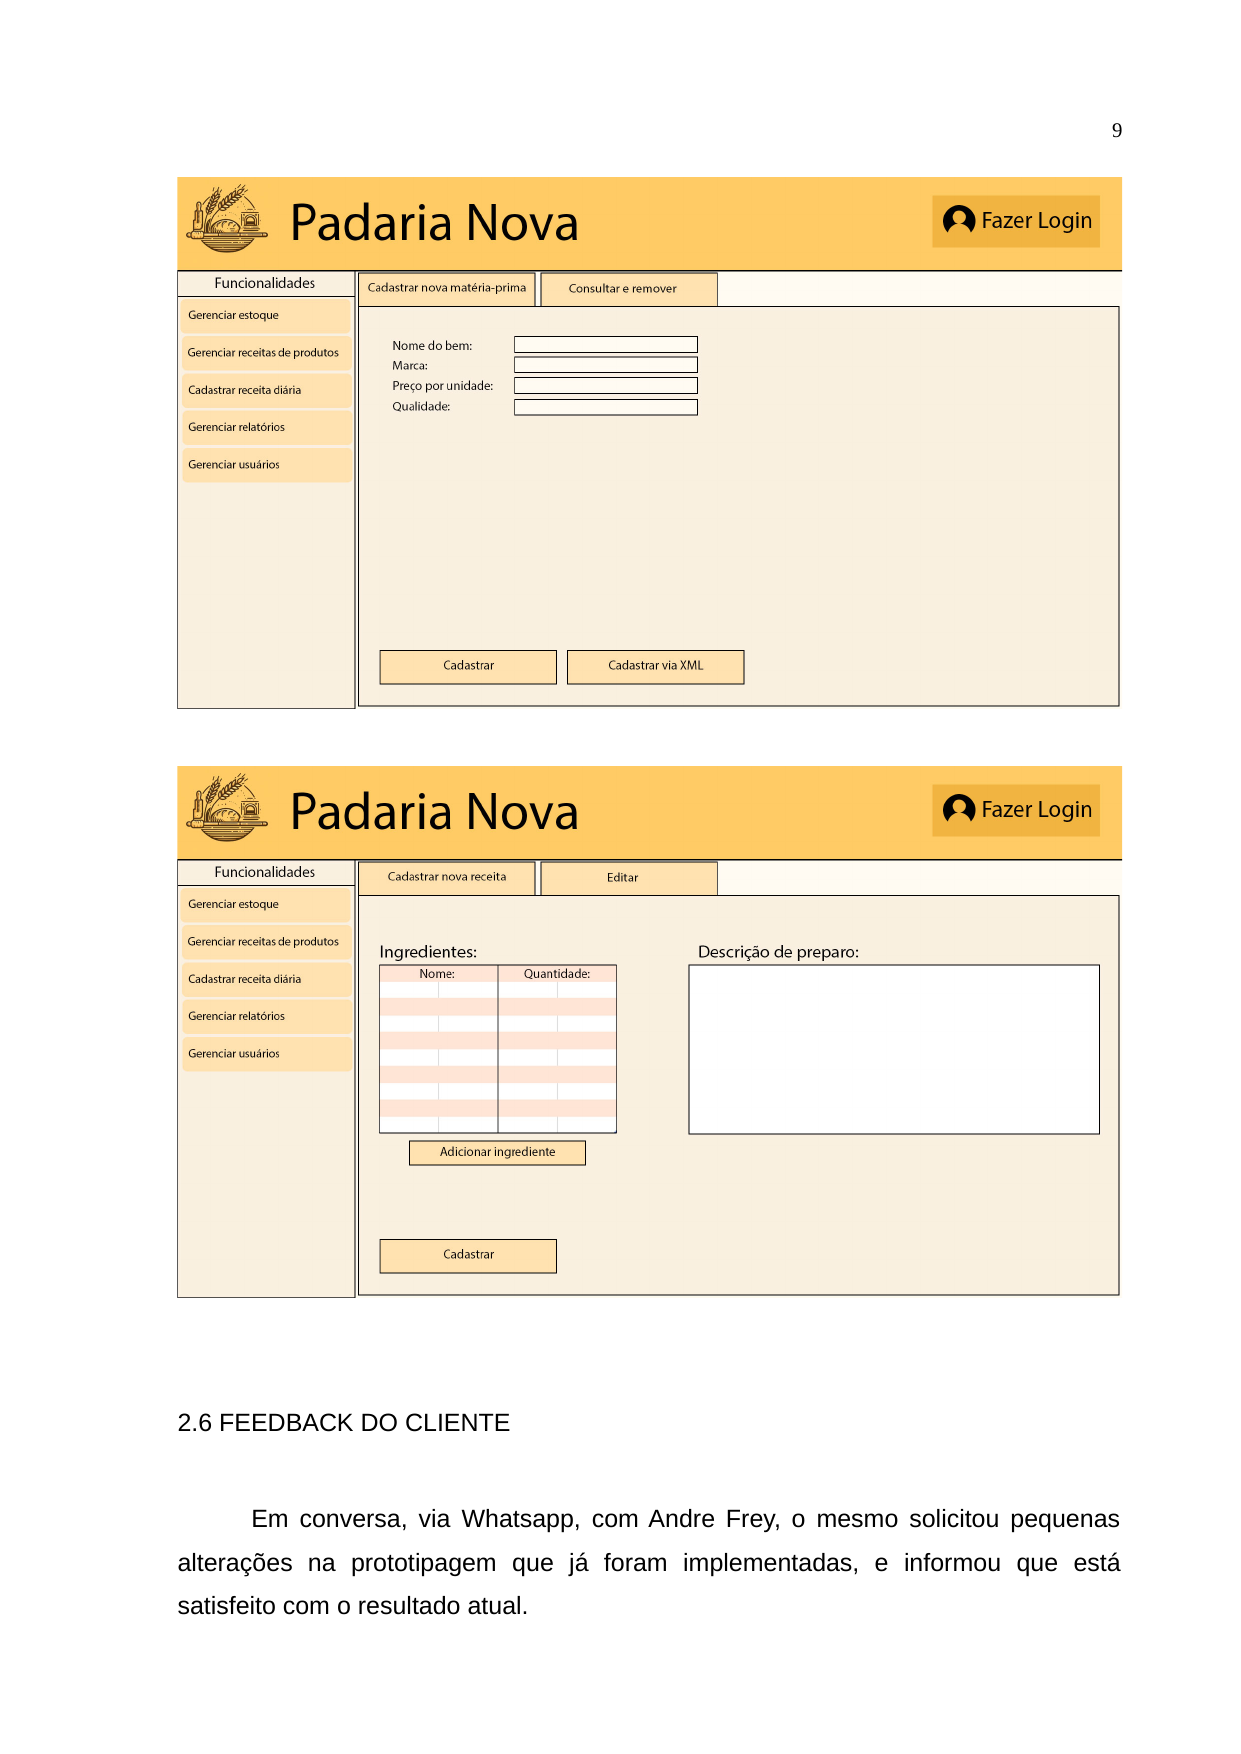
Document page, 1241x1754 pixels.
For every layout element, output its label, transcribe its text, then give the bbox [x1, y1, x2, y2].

picture [177, 766, 1123, 1298]
text Em conversa, via Whatsapp, com Andre Frey, o mesmo solicitou pequenas alterações na prototipagem que já foram implementadas, e informou que está satisfeito com o resultado atual. [177, 1504, 1122, 1619]
picture [177, 177, 1123, 709]
subtitle Feedback do cliente [177, 1408, 1122, 1437]
